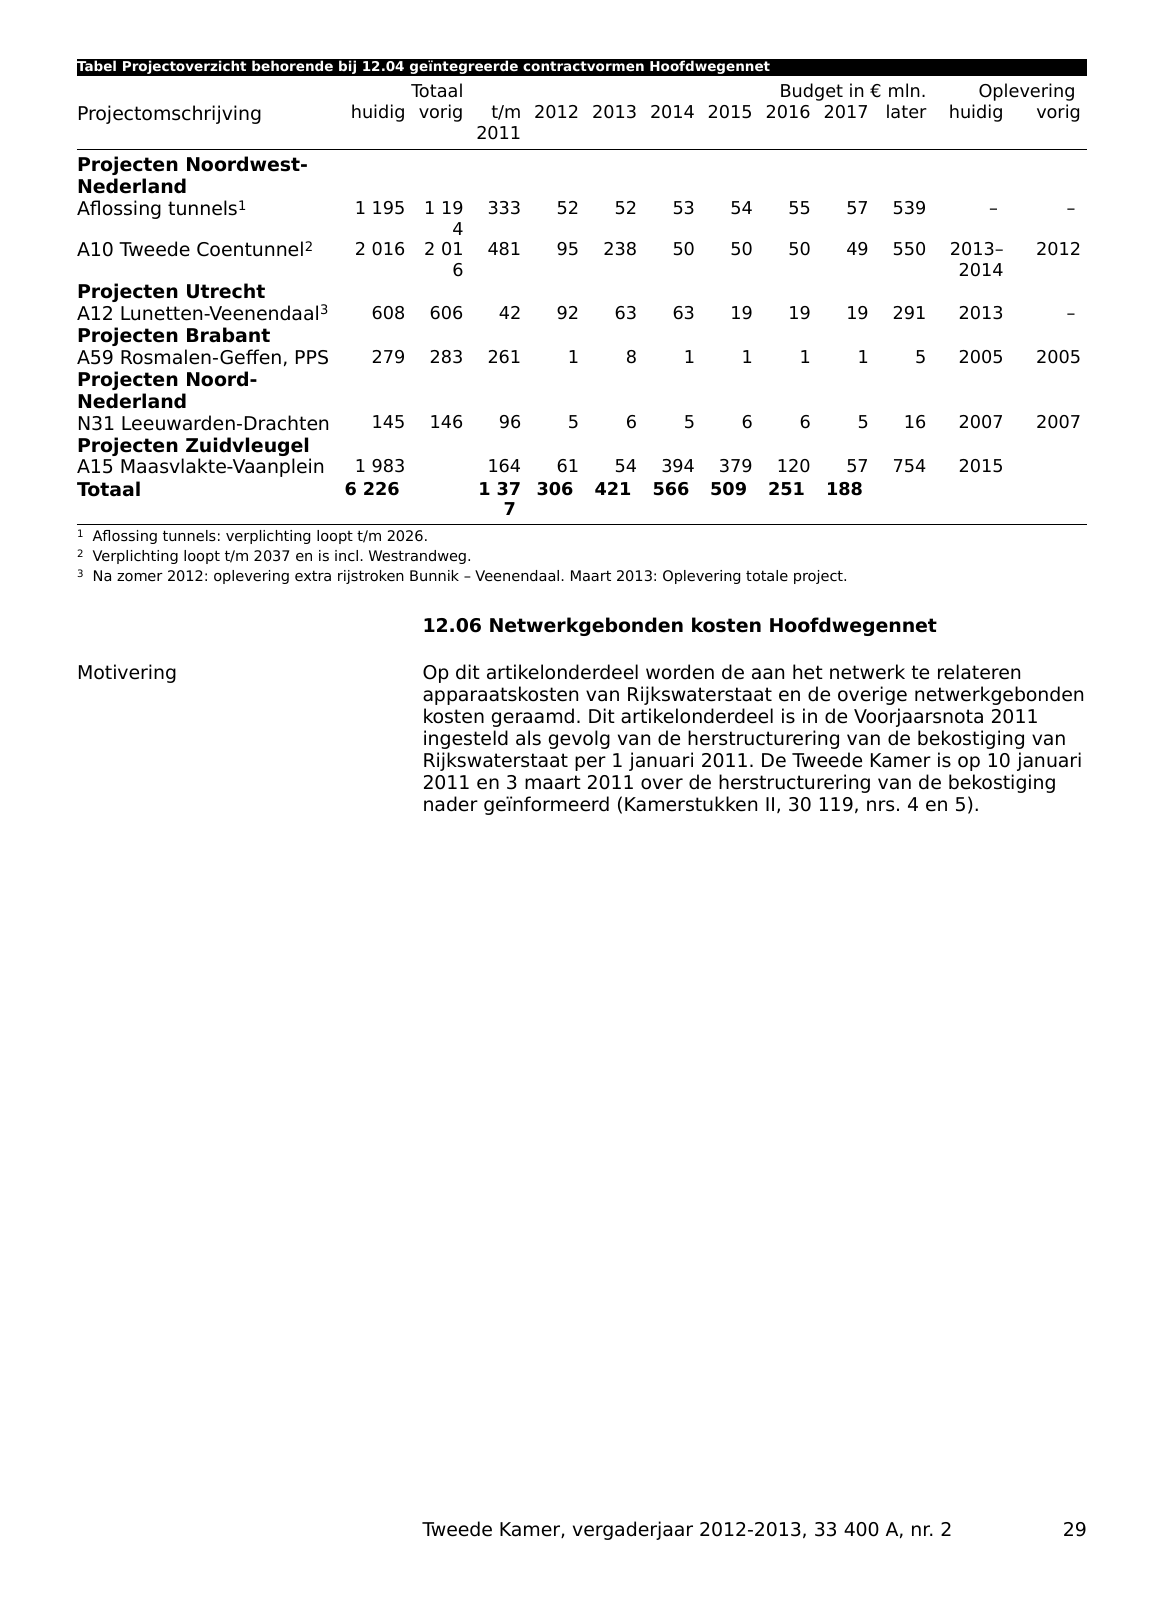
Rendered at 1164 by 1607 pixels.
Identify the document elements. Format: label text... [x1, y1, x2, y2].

table_cell 291 [874, 303, 932, 324]
table_cell [932, 325, 1009, 347]
table_cell Oplevering [932, 76, 1087, 102]
table_cell 61 [527, 456, 585, 478]
table_cell 6 [701, 413, 758, 434]
table_cell – [1009, 303, 1087, 324]
table_cell – [932, 198, 1009, 239]
table_cell 1 [701, 347, 758, 368]
table_cell 5 [527, 413, 585, 434]
table_cell 2015 [701, 103, 758, 148]
table_cell 1 Aflossing tunnels: verplichting loopt t/m 2026. 2 Verplichting loopt t/m 2037 en is incl. Westrandweg. 3 Na zomer 2012: oplevering extra rijstroken Bunnik – Veenendaal. Maart 2013: Oplevering totale project. [77, 525, 1087, 585]
table_cell 1 983 [334, 456, 411, 478]
table_cell [1009, 456, 1087, 478]
table_cell 50 [701, 239, 758, 281]
table_cell 539 [874, 198, 932, 239]
text Motivering [77, 662, 399, 684]
table_cell 188 [816, 479, 874, 524]
table_cell A15 Maasvlakte-Vaanplein [77, 456, 334, 478]
table_cell 2013 [932, 303, 1009, 324]
table_cell [1009, 435, 1087, 456]
table_cell 2017 [816, 103, 874, 148]
table_cell – [1009, 198, 1087, 239]
table_cell 50 [759, 239, 816, 281]
table_cell 251 [759, 479, 816, 524]
table_cell 53 [643, 198, 701, 239]
table_cell Budget in € mln. [469, 76, 932, 102]
table_cell [759, 325, 816, 347]
table_cell 2 016 [334, 239, 411, 281]
table_cell 16 [874, 413, 932, 434]
table_cell 5 [874, 347, 932, 368]
table_cell 52 [527, 198, 585, 239]
table_cell 2014 [643, 103, 701, 148]
table_cell [643, 325, 701, 347]
table_cell [411, 150, 469, 198]
table_cell [932, 479, 1009, 524]
table_cell later [874, 103, 932, 148]
table_cell [816, 150, 874, 198]
table_cell [527, 435, 585, 456]
table_cell [701, 435, 758, 456]
table_cell huidig [334, 103, 411, 148]
table_cell 145 [334, 413, 411, 434]
table_cell 1 [643, 347, 701, 368]
table_cell 19 [701, 303, 758, 324]
table_cell 95 [527, 239, 585, 281]
table_cell [759, 150, 816, 198]
table_cell 49 [816, 239, 874, 281]
table_cell 1 194 [411, 198, 469, 239]
text Op dit artikelonderdeel worden de aan het netwerk te relateren apparaatskosten van Rijkswaterstaat en de overige netwerkgebonden kosten geraamd. Dit artikelonderdeel is in de Voorjaarsnota 2011 ingesteld als gevolg van de herstructurering van de bekostiging van Rijkswaterstaat per 1 januari 2011. De Tweede Kamer is op 10 januari 2011 en 3 maart 2011 over de herstructurering van de bekostiging nader geïnformeerd (Kamerstukken II, 30 119, nrs. 4 en 5). [422, 662, 1087, 816]
table_cell A59 Rosmalen-Geffen, PPS [77, 347, 334, 368]
table_cell [759, 435, 816, 456]
table_cell [527, 281, 585, 303]
table_cell 283 [411, 347, 469, 368]
table_cell [527, 369, 585, 412]
table_cell Projecten Noord-Nederland [77, 369, 334, 412]
table_cell [411, 435, 469, 456]
table_cell 606 [411, 303, 469, 324]
table_cell 509 [701, 479, 758, 524]
table_cell 2012 [1009, 239, 1087, 281]
table_cell [585, 325, 643, 347]
table_cell [874, 325, 932, 347]
table_cell [643, 369, 701, 412]
table_cell [585, 150, 643, 198]
table_cell [759, 369, 816, 412]
table_cell 2013 [585, 103, 643, 148]
table_cell [932, 435, 1009, 456]
table_cell [932, 281, 1009, 303]
table_cell vorig [411, 103, 469, 148]
table_cell 6 [585, 413, 643, 434]
table_cell 566 [643, 479, 701, 524]
table_cell [585, 435, 643, 456]
table_cell [527, 325, 585, 347]
table_cell 394 [643, 456, 701, 478]
table_cell Projecten Zuidvleugel [77, 435, 334, 456]
table_cell 2007 [932, 413, 1009, 434]
table_cell 54 [701, 198, 758, 239]
table_cell [469, 150, 527, 198]
table_cell [874, 150, 932, 198]
table_cell 52 [585, 198, 643, 239]
table_cell 1 195 [334, 198, 411, 239]
table_cell 1 [527, 347, 585, 368]
table_cell [411, 281, 469, 303]
table_header Tabel Projectoverzicht behorende bij 12.04 geïntegreerde contractvormen Hoofdwegennet [77, 59, 1087, 75]
table_cell 57 [816, 198, 874, 239]
table_cell [701, 369, 758, 412]
table_cell 164 [469, 456, 527, 478]
table_cell t/m 2011 [469, 103, 527, 148]
table_cell [469, 369, 527, 412]
table_cell Totaal [77, 479, 334, 524]
table_cell [1009, 281, 1087, 303]
table_cell 96 [469, 413, 527, 434]
table_cell 19 [759, 303, 816, 324]
table_cell [874, 435, 932, 456]
table_cell [816, 281, 874, 303]
table_cell [1009, 150, 1087, 198]
table_cell [334, 369, 411, 412]
table_cell 2005 [932, 347, 1009, 368]
table_cell 481 [469, 239, 527, 281]
table_cell [701, 325, 758, 347]
table_cell [527, 150, 585, 198]
table_cell N31 Leeuwarden-Drachten [77, 413, 334, 434]
table_cell 50 [643, 239, 701, 281]
table_cell vorig [1009, 103, 1087, 148]
table_cell [874, 479, 932, 524]
table_cell [932, 150, 1009, 198]
table_cell Totaal [334, 76, 469, 102]
table_cell Projecten Noordwest-Nederland [77, 150, 334, 198]
table_cell 2012 [527, 103, 585, 148]
table_cell [643, 281, 701, 303]
table_cell 2015 [932, 456, 1009, 478]
table_cell Aflossing tunnels1 [77, 198, 334, 239]
table_cell [759, 281, 816, 303]
table_cell huidig [932, 103, 1009, 148]
table_cell 63 [585, 303, 643, 324]
table_cell [411, 325, 469, 347]
table_cell [469, 435, 527, 456]
table_cell [816, 325, 874, 347]
table_cell [932, 369, 1009, 412]
table_cell 63 [643, 303, 701, 324]
table_cell 55 [759, 198, 816, 239]
table_cell 5 [816, 413, 874, 434]
table_cell A10 Tweede Coentunnel2 [77, 239, 334, 281]
table_cell 379 [701, 456, 758, 478]
table_cell [1009, 479, 1087, 524]
table_cell [874, 369, 932, 412]
table_cell [411, 456, 469, 478]
table_cell 2 016 [411, 239, 469, 281]
table_cell 2007 [1009, 413, 1087, 434]
table_cell [334, 435, 411, 456]
table_cell [334, 325, 411, 347]
table_cell [816, 369, 874, 412]
table_cell 2016 [759, 103, 816, 148]
table_cell [585, 281, 643, 303]
table_cell 261 [469, 347, 527, 368]
table_cell [643, 435, 701, 456]
table_cell 57 [816, 456, 874, 478]
table_cell 333 [469, 198, 527, 239]
table_cell A12 Lunetten-Veenendaal3 [77, 303, 334, 324]
table_cell 19 [816, 303, 874, 324]
subtitle 12.06 Netwerkgebonden kosten Hoofdwegennet [422, 615, 1087, 637]
table_cell [411, 369, 469, 412]
table_cell 1 [816, 347, 874, 368]
table_cell [1009, 369, 1087, 412]
table_cell [1009, 325, 1087, 347]
table_cell 8 [585, 347, 643, 368]
table_cell 421 [585, 479, 643, 524]
table_cell Projectomschrijving [77, 103, 334, 148]
table_cell 54 [585, 456, 643, 478]
table_cell 6 [759, 413, 816, 434]
table_cell Projecten Utrecht [77, 281, 334, 303]
table_cell [585, 369, 643, 412]
table_cell 42 [469, 303, 527, 324]
table_cell [77, 76, 334, 102]
table_cell 2005 [1009, 347, 1087, 368]
table_cell [469, 325, 527, 347]
table_cell 1 377 [469, 479, 527, 524]
table_cell [874, 281, 932, 303]
table_cell [411, 479, 469, 524]
table_cell [816, 435, 874, 456]
table_cell 5 [643, 413, 701, 434]
table_cell 238 [585, 239, 643, 281]
table_cell 608 [334, 303, 411, 324]
table_cell 6 226 [334, 479, 411, 524]
table_cell Projecten Brabant [77, 325, 334, 347]
table_cell 120 [759, 456, 816, 478]
table_cell [469, 281, 527, 303]
table_cell [334, 150, 411, 198]
table_cell [334, 281, 411, 303]
table_cell 754 [874, 456, 932, 478]
table_cell [701, 150, 758, 198]
table_cell 550 [874, 239, 932, 281]
table_cell [643, 150, 701, 198]
table_cell 306 [527, 479, 585, 524]
table_cell 1 [759, 347, 816, 368]
table_cell 279 [334, 347, 411, 368]
table_cell [701, 281, 758, 303]
table_cell 92 [527, 303, 585, 324]
table_cell 2013–2014 [932, 239, 1009, 281]
table_cell 146 [411, 413, 469, 434]
